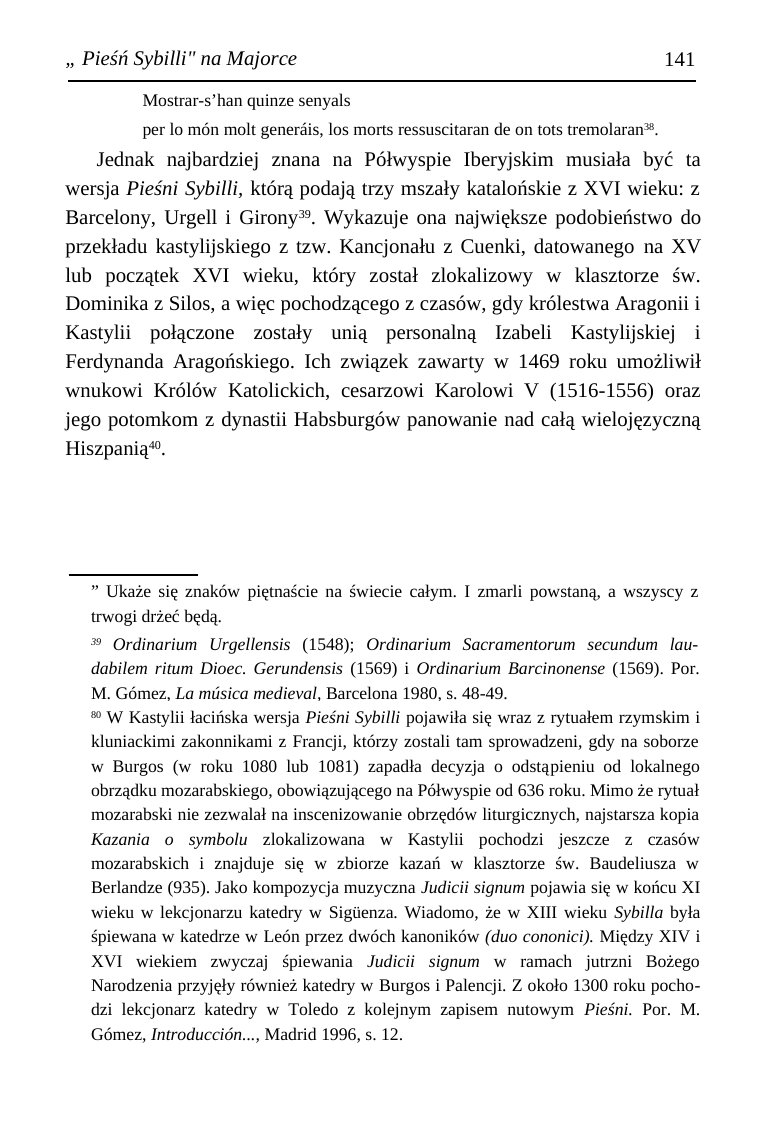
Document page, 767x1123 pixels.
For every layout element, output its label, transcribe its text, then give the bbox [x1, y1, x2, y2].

text Jednak najbardziej znana na Półwyspie Iberyjskim musiała być ta wersja Pieśni Sybilli, którą podają trzy mszały katalońskie z XVI wieku: z Barcelony, Urgell i Girony39. Wykazuje ona największe po­dobieństwo do przekładu kastylijskiego z tzw. Kancjonału z Cuenki, datowanego na XV lub początek XVI wieku, który został zlokalizowy w klasztorze św. Dominika z Silos, a więc pochodzącego z czasów, gdy królestwa Aragonii i Kastylii połączone zostały unią personalną Izabeli Kastylijskiej i Ferdynanda Aragońskiego. Ich związek zawar­ty w 1469 roku umożliwił wnukowi Królów Katolickich, cesarzowi Karolowi V (1516-1556) oraz jego potomkom z dynastii Habsburgów panowanie nad całą wielojęzyczną Hiszpanią40. [65, 147, 701, 460]
text per lo món molt generáis, los morts ressuscitaran de on tots tremolaran38. [140, 119, 701, 139]
text „ Pieśń Sybilli" na Majorce [65, 46, 322, 70]
text Mostrar-s’han quinze senyals [140, 90, 701, 111]
text 80 W Kastylii łacińska wersja Pieśni Sybilli pojawiła się wraz z rytuałem rzym­skim i kluniackimi zakonnikami z Francji, którzy zostali tam sprowadzeni, gdy na soborze w Burgos (w roku 1080 lub 1081) zapadła decyzja o odstą­pieniu od lokalnego obrządku mozarabskiego, obowiązującego na Półwyspie od 636 roku. Mimo że rytuał mozarabski nie zezwalał na inscenizowanie obrzędów liturgicznych, najstarsza kopia Kazania o symbolu zlokalizowana w Kastylii pochodzi jeszcze z czasów mozarabskich i znajduje się w zbiorze kazań w klasztorze św. Baudeliusza w Berlandze (935). Jako kompozycja muzyczna Judicii signum pojawia się w końcu XI wieku w lekcjonarzu kate­dry w Sigüenza. Wiadomo, że w XIII wieku Sybilla była śpiewana w katedrze w León przez dwóch kanoników (duo cononici). Między XIV i XVI wie­kiem zwyczaj śpiewania Judicii signum w ramach jutrzni Bożego Narodzenia przyjęły również katedry w Burgos i Palencji. Z około 1300 roku pocho­dzi lekcjonarz katedry w Toledo z kolejnym zapisem nutowym Pieśni. Por. M. Gómez, Introducción..., Madrid 1996, s. 12. [91, 707, 700, 1044]
text 39 Ordinarium Urgellensis (1548); Ordinarium Sacramentorum secundum lau- dabilem ritum Dioec. Gerundensis (1569) i Ordinarium Barcinonense (1569). Por. M. Gómez, La música medieval, Barcelona 1980, s. 48-49. [91, 634, 700, 700]
text ” Ukaże się znaków piętnaście na świecie całym. I zmarli powstaną, a wszyscy z trwogi drżeć będą. [91, 581, 700, 626]
text 141 [662, 47, 697, 71]
